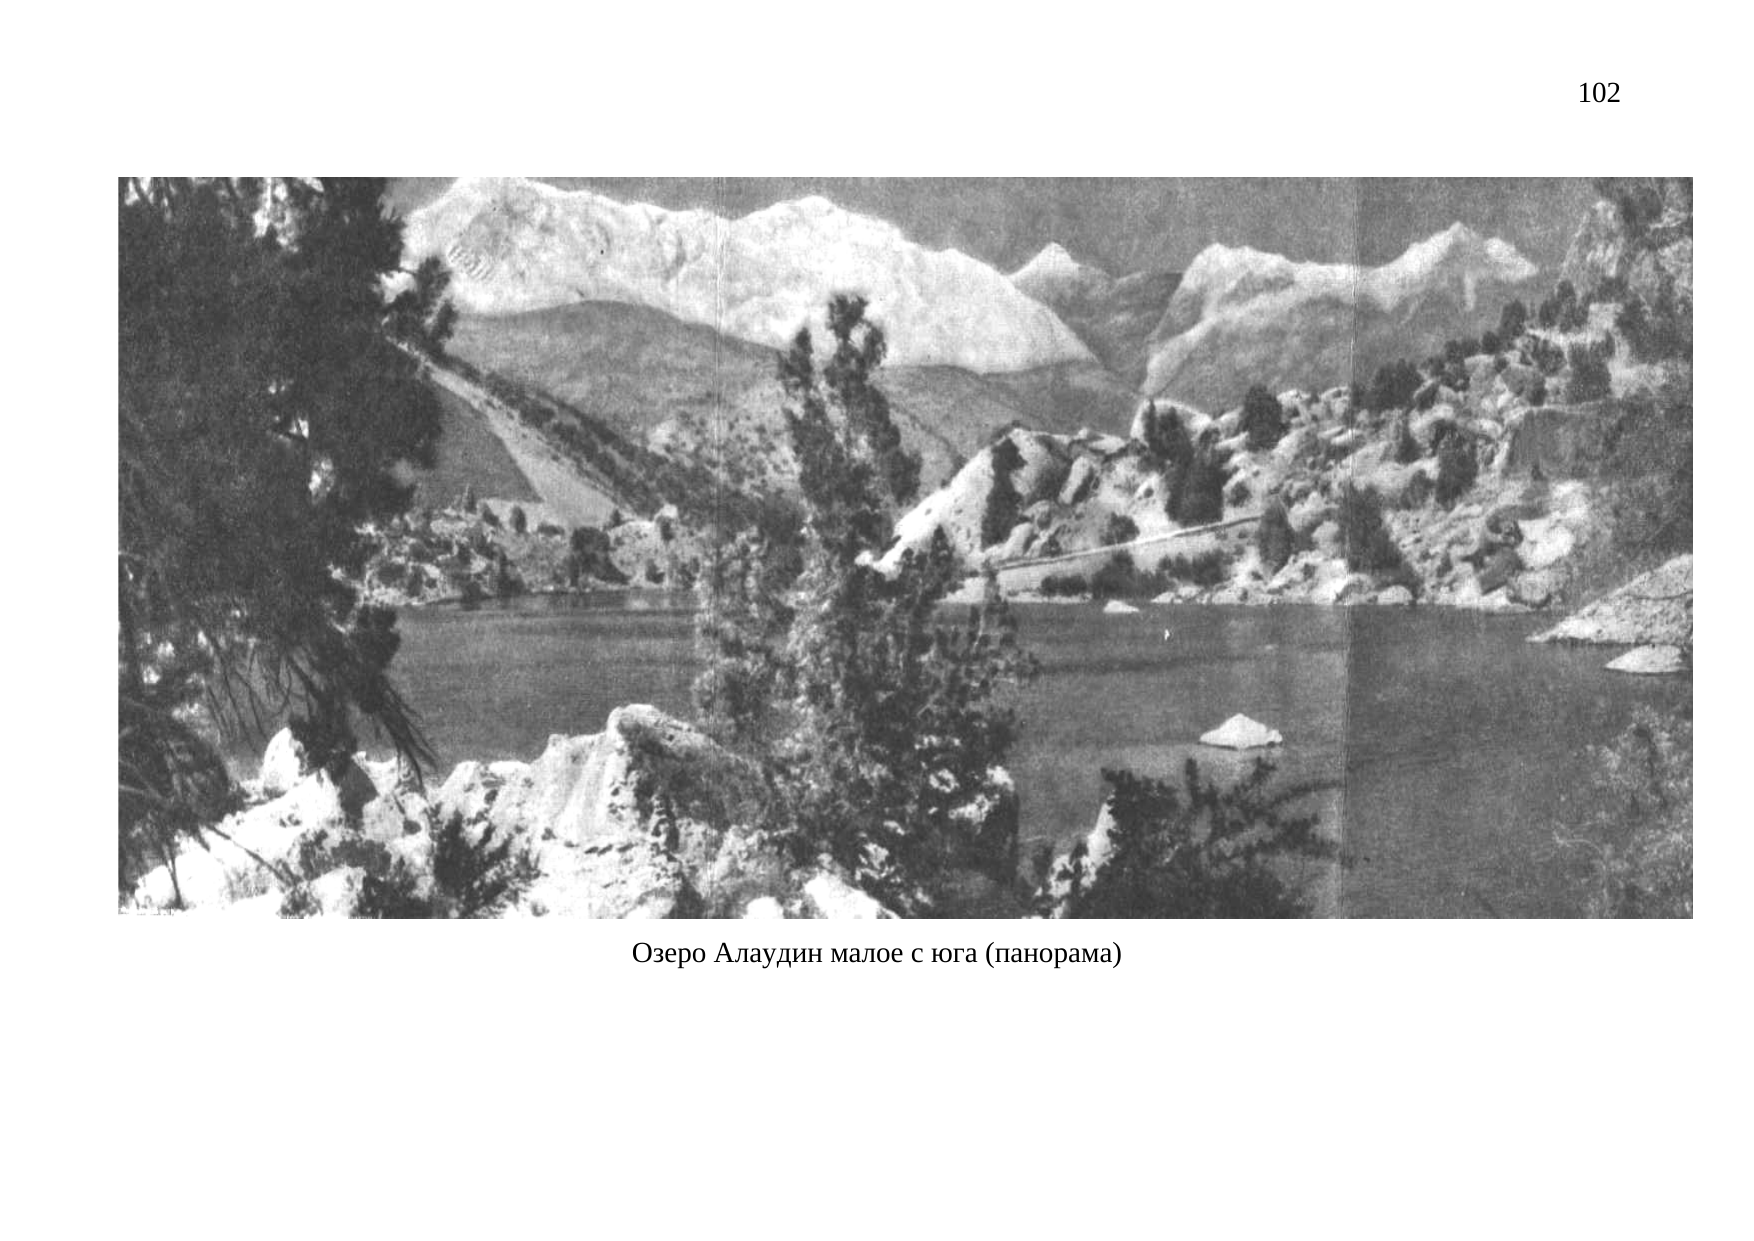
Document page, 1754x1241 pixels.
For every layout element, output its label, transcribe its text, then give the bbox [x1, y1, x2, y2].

picture [118, 177, 1693, 919]
text Озеро Алаудин малое с юга (панорама) [118, 936, 1636, 969]
